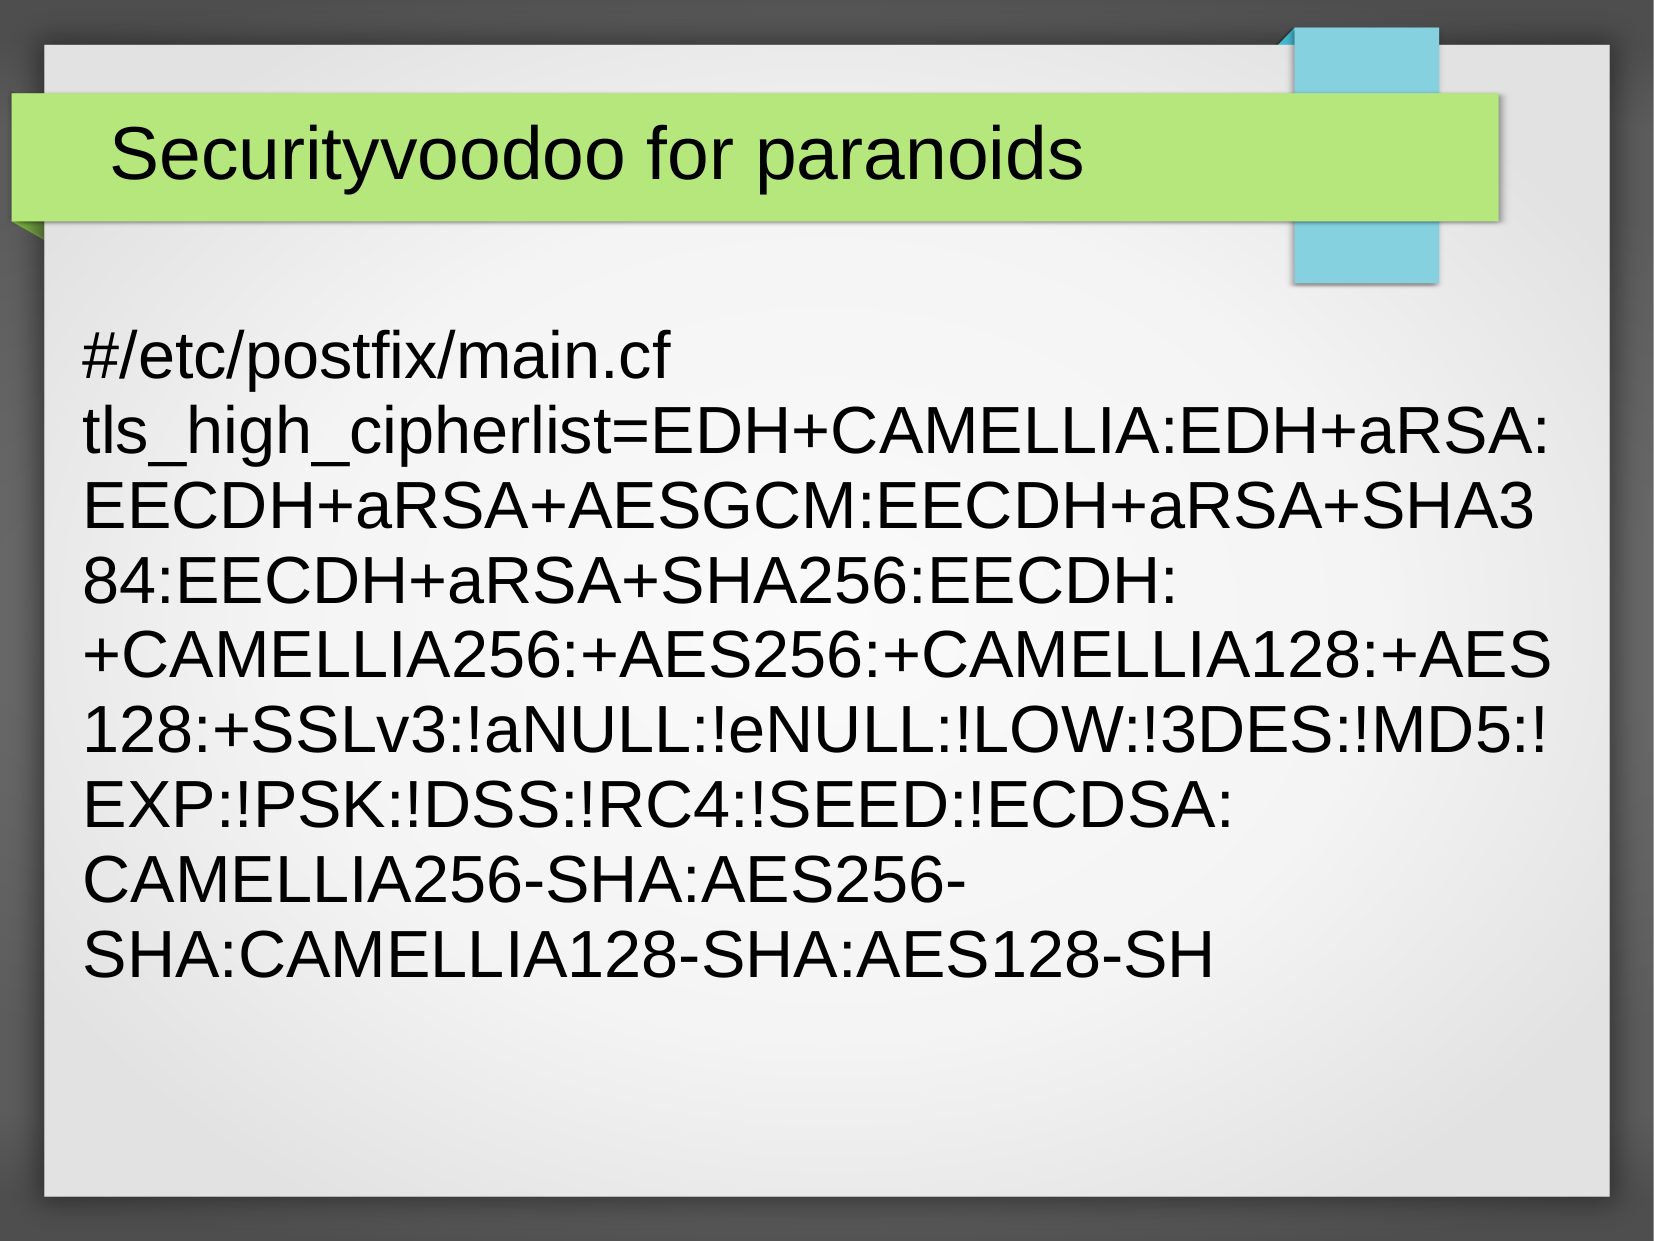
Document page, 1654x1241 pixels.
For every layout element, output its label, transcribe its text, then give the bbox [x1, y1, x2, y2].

picture [0, 0, 1654, 1241]
subtitle #/etc/postfix/main.cf tls_high_cipherlist=EDH+CAMELLIA:EDH+aRSA:EECDH+aRSA+AESGCM:EECDH+aRSA+SHA384:EECDH+aRSA+SHA256:EECDH:+CAMELLIA256:+AES256:+CAMELLIA128:+AES128:+SSLv3:!aNULL:!eNULL:!LOW:!3DES:!MD5:!EXP:!PSK:!DSS:!RC4:!SEED:!ECDSA: CAMELLIA256-SHA:AES256-SHA:CAMELLIA128-SHA:AES128-SH [82, 265, 1571, 1044]
title Securityvoodoo for paranoids [82, 94, 1264, 213]
